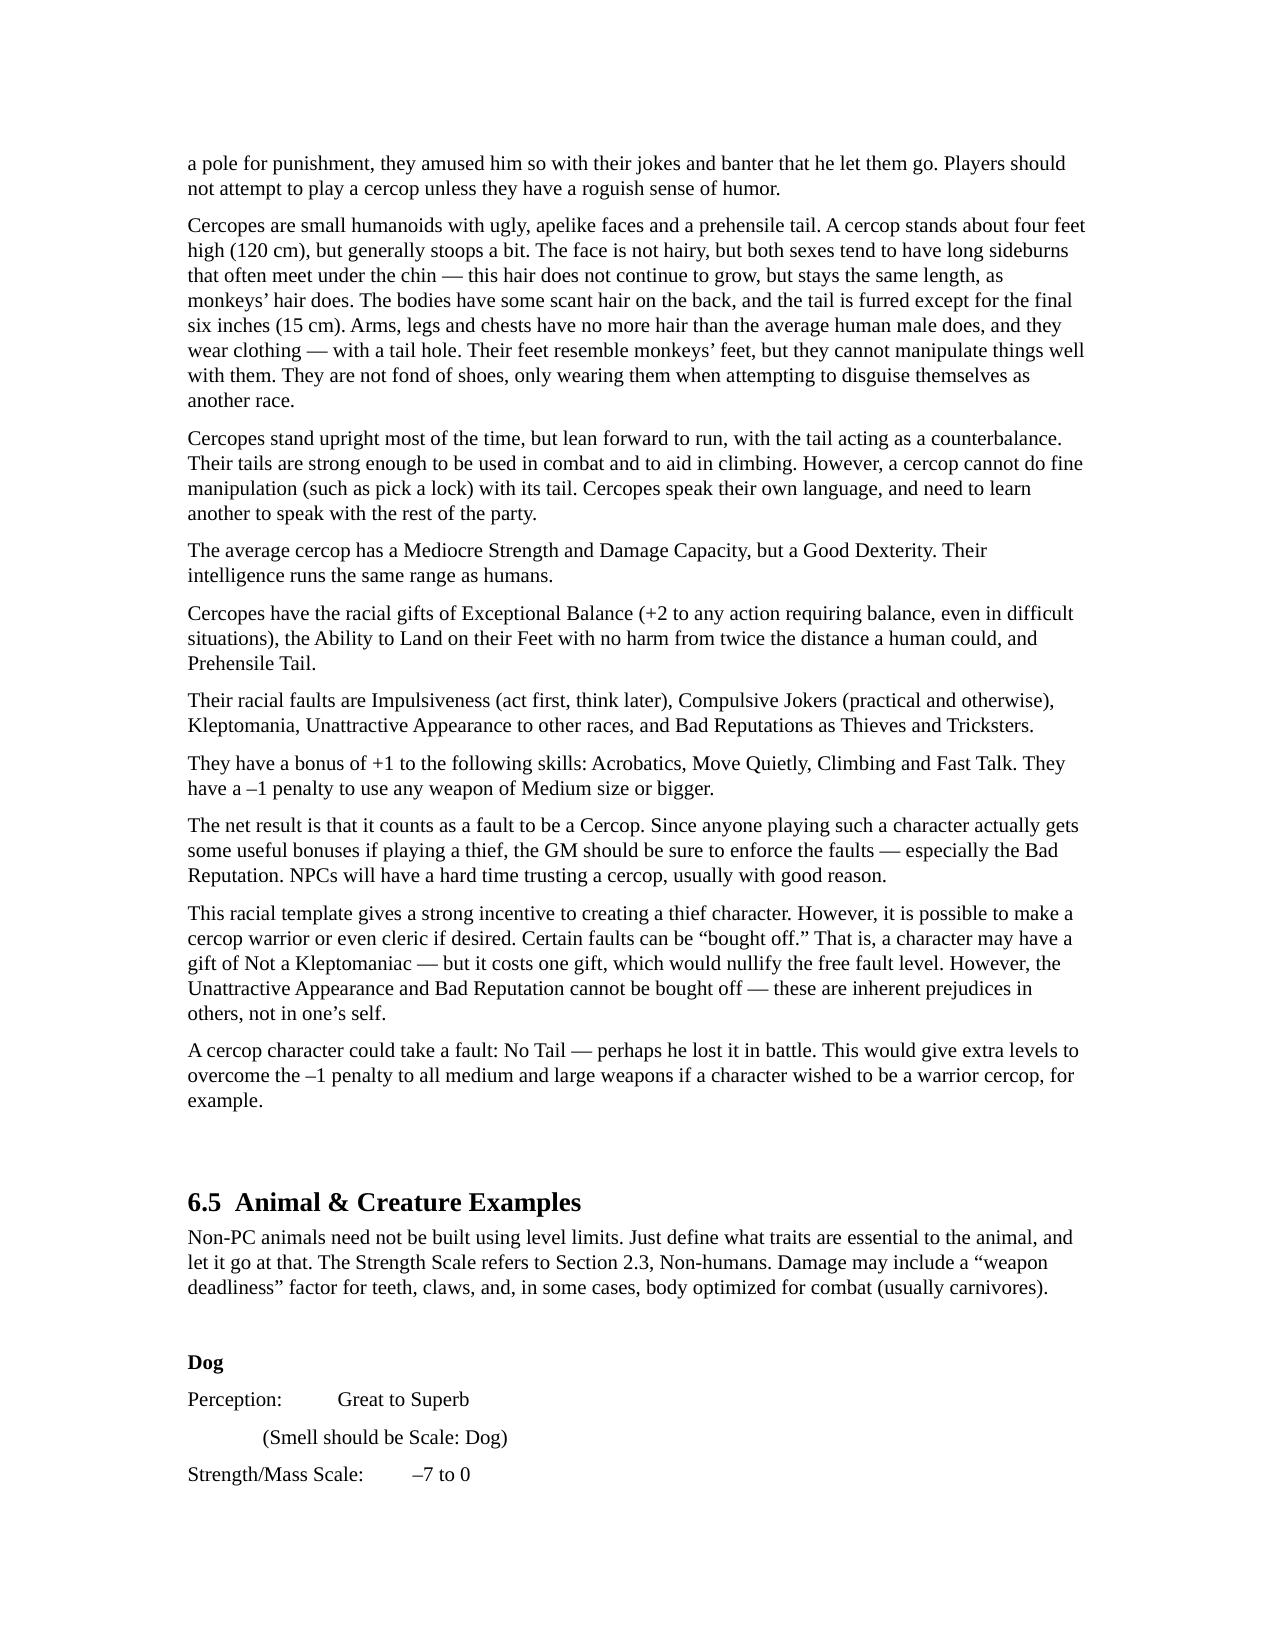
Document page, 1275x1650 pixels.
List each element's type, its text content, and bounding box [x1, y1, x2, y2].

text a pole for punishment, they amused him so with their jokes and banter that he let them go. Players should not attempt to play a cercop unless they have a roguish sense of humor. [187, 150, 1087, 200]
text Cercopes are small humanoids with ugly, apelike faces and a prehensile tail. A cercop stands about four feet high (120 cm), but generally stoops a bit. The face is not hairy, but both sexes tend to have long sideburns that often meet under the chin — this hair does not continue to grow, but stays the same length, as monkeys’ hair does. The bodies have some scant hair on the back, and the tail is furred except for the final six inches (15 cm). Arms, legs and chests have no more hair than the average human male does, and they wear clothing — with a tail hole. Their feet resemble monkeys’ feet, but they cannot manipulate things well with them. They are not fond of shoes, only wearing them when attempting to disguise themselves as another race. [187, 212, 1087, 412]
text 6.5 Animal & Creature Examples [187, 1187, 1087, 1217]
text (Smell should be Scale: Dog) [187, 1424, 1087, 1449]
text This racial template gives a strong incentive to creating a thief character. However, it is possible to make a cercop warrior or even cleric if desired. Certain faults can be “bought off.” That is, a character may have a gift of Not a Kleptomaniac — but it costs one gift, which would nullify the free fault level. However, the Unattractive Appearance and Bad Reputation cannot be bought off — these are inherent prejudices in others, not in one’s self. [187, 900, 1087, 1025]
text Cercopes stand upright most of the time, but lean forward to run, with the tail acting as a counterbalance. Their tails are strong enough to be used in combat and to aid in climbing. However, a cercop cannot do fine manipulation (such as pick a lock) with its tail. Cercopes speak their own language, and need to learn another to speak with the rest of the party. [187, 425, 1087, 525]
text The average cercop has a Mediocre Strength and Damage Capacity, but a Good Dexterity. Their intelligence runs the same range as humans. [187, 537, 1087, 587]
text Perception: Great to Superb [187, 1386, 1087, 1411]
text Dog [187, 1349, 1087, 1374]
text Their racial faults are Impulsiveness (act first, think later), Compulsive Jokers (practical and otherwise), Kleptomania, Unattractive Appearance to other races, and Bad Reputations as Thieves and Tricksters. [187, 687, 1087, 737]
text Cercopes have the racial gifts of Exceptional Balance (+2 to any action requiring balance, even in difficult situations), the Ability to Land on their Feet with no harm from twice the distance a human could, and Prehensile Tail. [187, 600, 1087, 675]
text Non-PC animals need not be built using level limits. Just define what traits are essential to the animal, and let it go at that. The Strength Scale refers to Section 2.3, Non-humans. Damage may include a “weapon deadliness” factor for teeth, claws, and, in some cases, body optimized for combat (usually carnivores). [187, 1224, 1087, 1299]
text The net result is that it counts as a fault to be a Cercop. Since anyone playing such a character actually gets some useful bonuses if playing a thief, the GM should be sure to enforce the faults — especially the Bad Reputation. NPCs will have a hard time trusting a cercop, usually with good reason. [187, 812, 1087, 887]
text They have a bonus of +1 to the following skills: Acrobatics, Move Quietly, Climbing and Fast Talk. They have a –1 penalty to use any weapon of Medium size or bigger. [187, 750, 1087, 800]
text Strength/Mass Scale: –7 to 0 [187, 1461, 1087, 1486]
text A cercop character could take a fault: No Tail — perhaps he lost it in battle. This would give extra levels to overcome the –1 penalty to all medium and large weapons if a character wished to be a warrior cercop, for example. [187, 1037, 1087, 1112]
